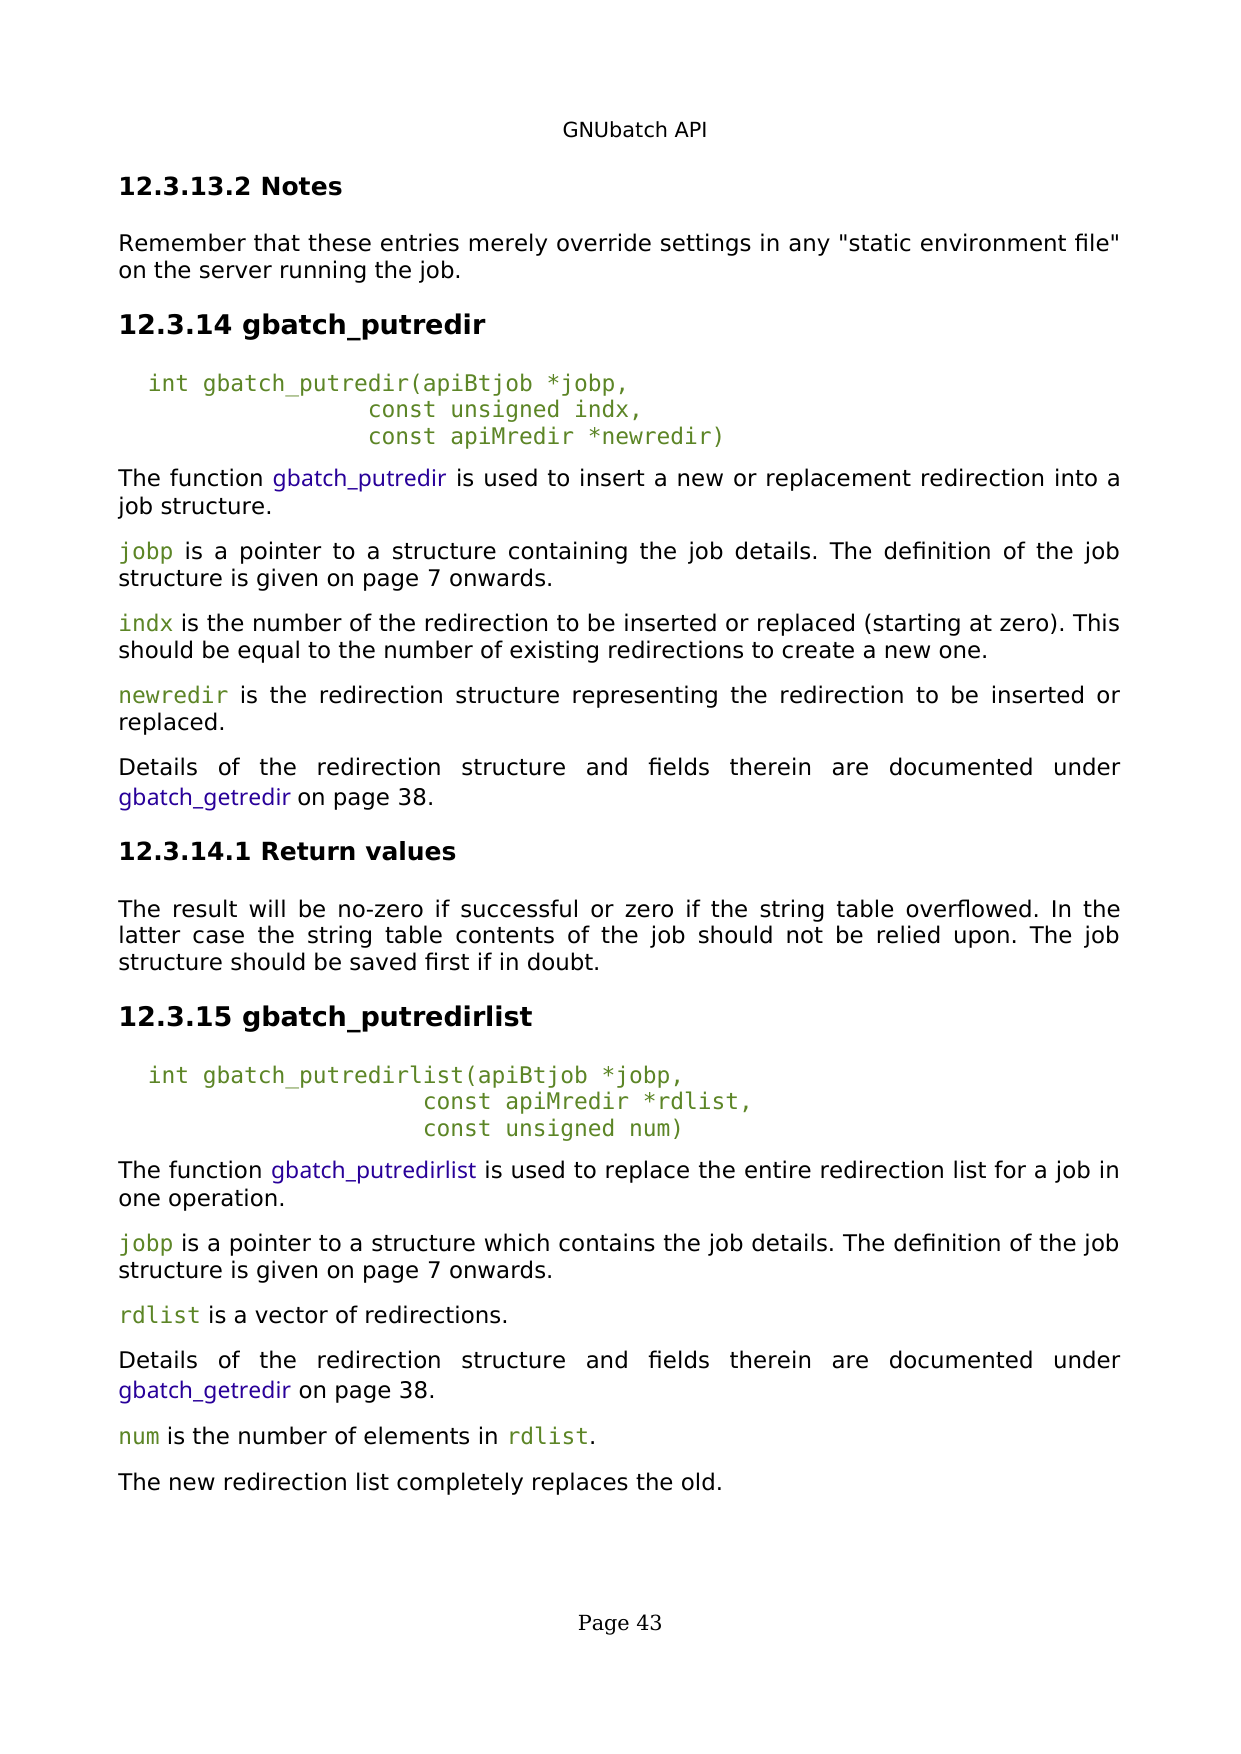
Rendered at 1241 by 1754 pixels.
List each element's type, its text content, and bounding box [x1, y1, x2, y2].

text const unsigned indx, [148, 397, 1122, 423]
text const apiMredir *rdlist, [148, 1088, 1122, 1115]
text rdlist is a vector of redirections. [118, 1302, 1122, 1329]
text Details of the redirection structure and fields therein are documented under gbatch_getredir on page 38. [118, 1347, 1122, 1405]
text int gbatch_putredir(apiBtjob *jobp, [148, 370, 1122, 397]
text The function gbatch_putredirlist is used to replace the entire redirection list for a job in one operation. [118, 1154, 1122, 1212]
text The function gbatch_putredir is used to insert a new or replacement redirection into a job structure. [118, 462, 1122, 520]
subtitle Notes [118, 172, 1122, 201]
text newredir is the redirection structure representing the redirection to be inserted or replaced. [118, 682, 1122, 736]
text jobp is a pointer to a structure containing the job details. The definition of the job structure is given on page 7 onwards. [118, 538, 1122, 592]
subtitle gbatch_putredir [118, 309, 1122, 340]
text indx is the number of the redirection to be inserted or replaced (starting at zero). This should be equal to the number of existing redirections to create a new one. [118, 610, 1122, 664]
text The new redirection list completely replaces the old. [118, 1469, 1122, 1495]
text num is the number of elements in rdlist. [118, 1423, 1122, 1450]
text const apiMredir *newredir) [148, 423, 1122, 450]
subtitle gbatch_putredirlist [118, 1001, 1122, 1032]
text const unsigned num) [148, 1115, 1122, 1142]
text Remember that these entries merely override settings in any "static environment file" on the server running the job. [118, 231, 1122, 284]
subtitle Return values [118, 837, 1122, 866]
text The result will be no-zero if successful or zero if the string table overflowed. In the latter case the string table contents of the job should not be relied upon. The job structure should be saved first if in doubt. [118, 896, 1122, 976]
text Details of the redirection structure and fields therein are documented under gbatch_getredir on page 38. [118, 754, 1122, 812]
text int gbatch_putredirlist(apiBtjob *jobp, [148, 1062, 1122, 1088]
text jobp is a pointer to a structure which contains the job details. The definition of the job structure is given on page 7 onwards. [118, 1230, 1122, 1284]
